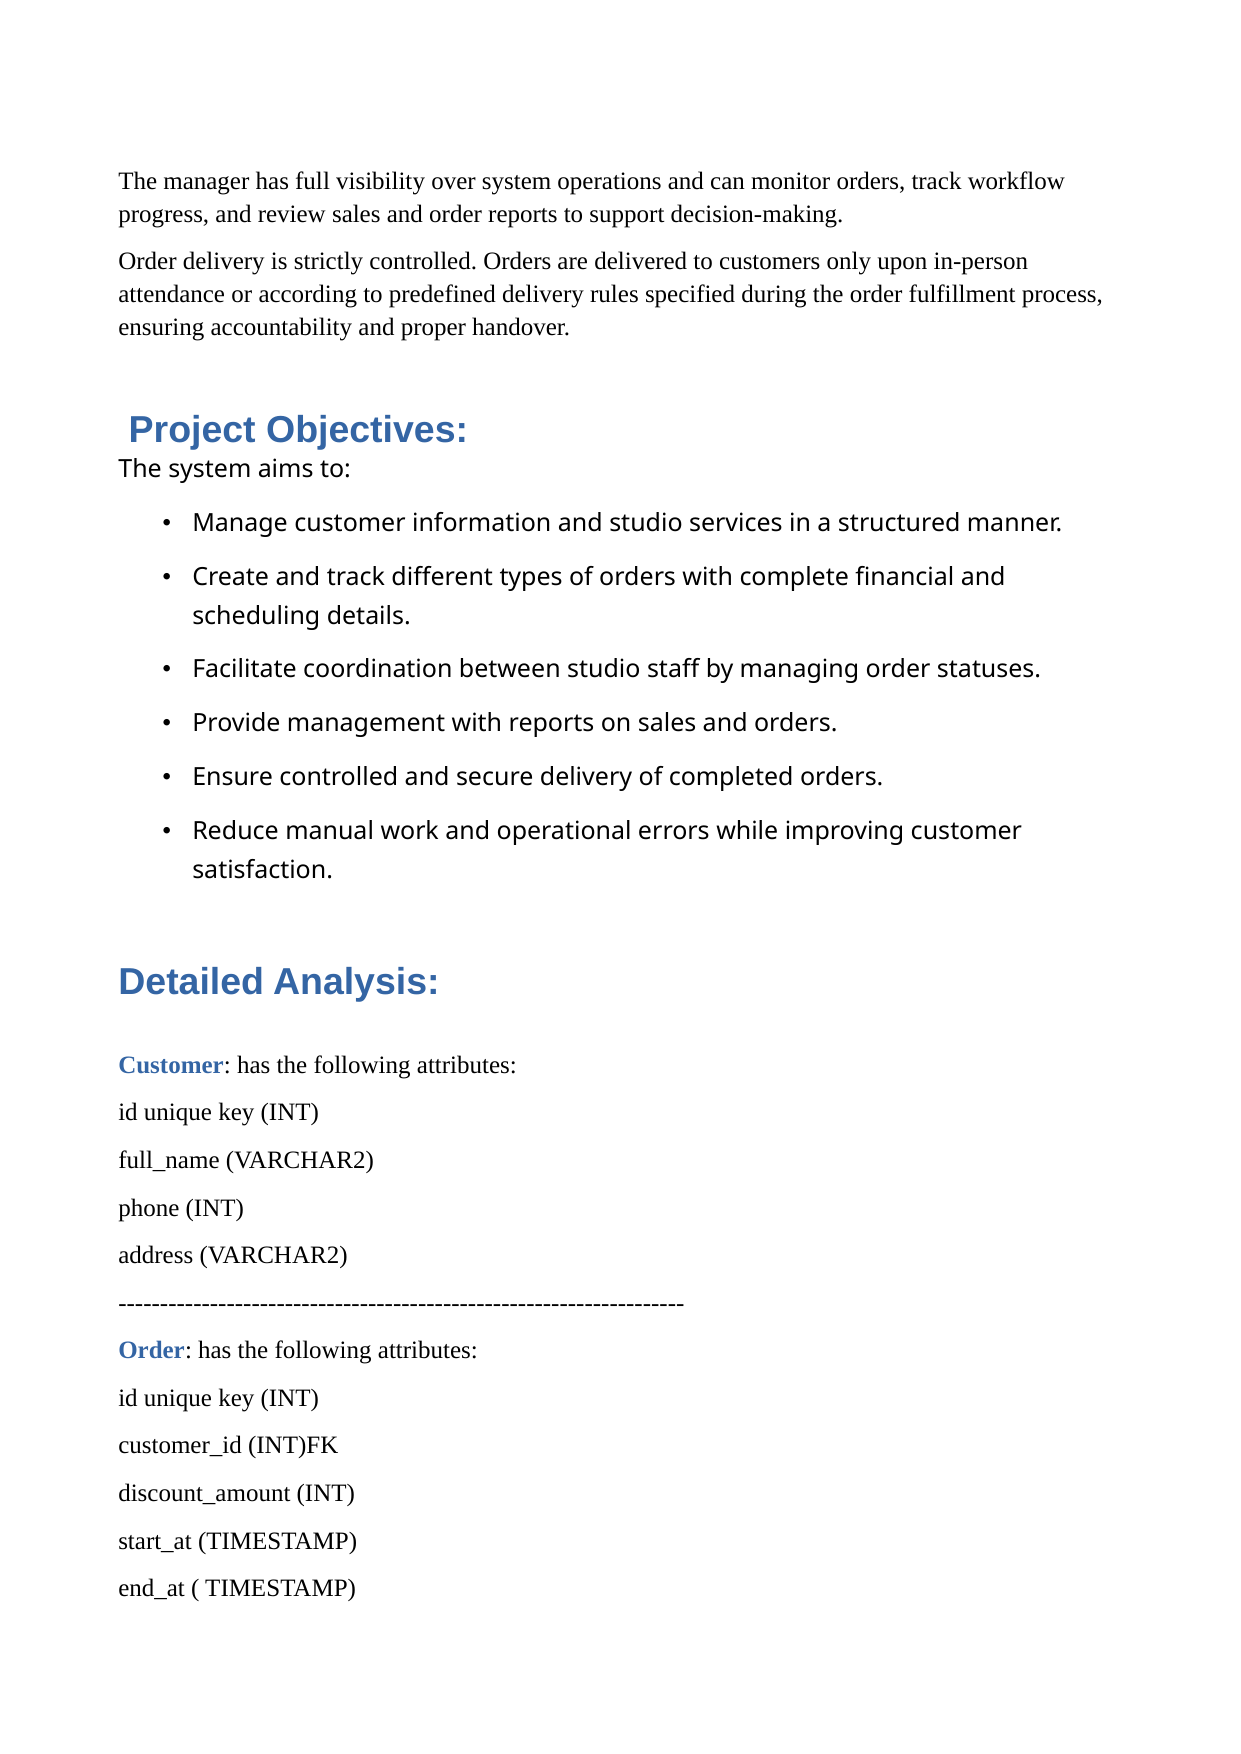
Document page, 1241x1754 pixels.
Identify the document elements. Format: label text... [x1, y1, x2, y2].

list Ensure controlled and secure delivery of completed orders. [162, 759, 1122, 793]
text address (VARCHAR2) [118, 1240, 1122, 1269]
text id unique key (INT) [118, 1097, 1122, 1126]
text -------------------------------------------------------------------- [118, 1288, 1122, 1317]
subtitle Project Objectives: [118, 408, 468, 451]
text end_at ( TIMESTAMP) [118, 1573, 1122, 1602]
text discount_amount (INT) [118, 1478, 1122, 1507]
list Manage customer information and studio services in a structured manner. [162, 504, 1122, 538]
text The system aims to: [118, 451, 1122, 485]
text phone (INT) [118, 1193, 1122, 1221]
list Create and track different types of orders with complete financial and scheduling details. [162, 558, 1122, 631]
text The manager has full visibility over system operations and can monitor orders, track workflow progress, and review sales and order reports to support decision-making. [118, 166, 1122, 227]
text start_at (TIMESTAMP) [118, 1526, 1122, 1554]
text customer_id (INT)FK [118, 1431, 1122, 1459]
list Reduce manual work and operational errors while improving customer satisfaction. [162, 812, 1122, 886]
text full_name (VARCHAR2) [118, 1145, 1122, 1174]
subtitle Detailed Analysis: [118, 959, 1122, 1002]
list Provide management with reports on sales and orders. [162, 705, 1122, 739]
text Order delivery is strictly controlled. Orders are delivered to customers only upon in-person attendance or according to predefined delivery rules specified during the order fulfillment process, ensuring accountability and proper handover. [118, 246, 1122, 341]
list Facilitate coordination between studio staff by managing order statuses. [162, 651, 1122, 685]
text Customer: has the following attributes: [118, 1050, 1122, 1078]
text Order: has the following attributes: [118, 1335, 1122, 1364]
text id unique key (INT) [118, 1383, 1122, 1412]
